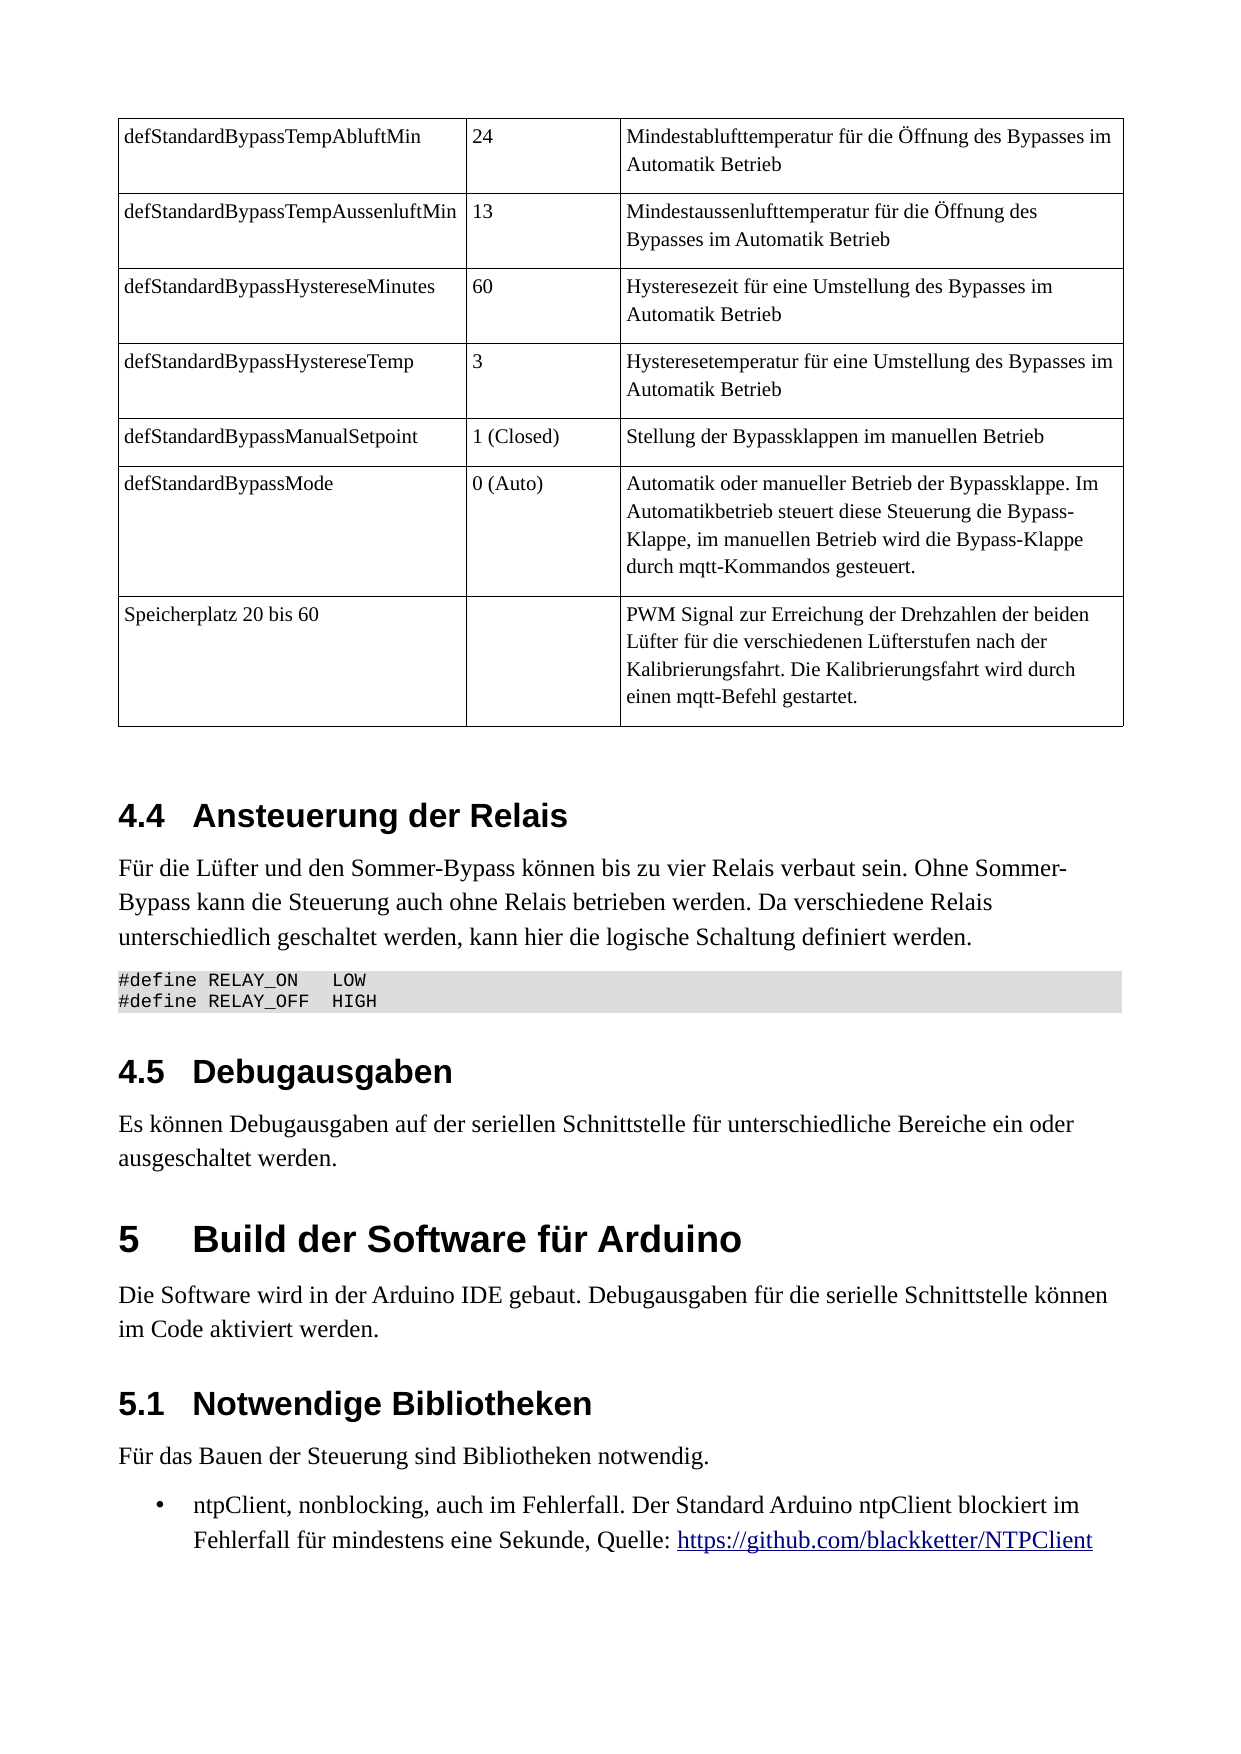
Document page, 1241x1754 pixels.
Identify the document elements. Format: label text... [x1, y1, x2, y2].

table_cell defStandardBypassHystereseMinutes [119, 269, 466, 343]
table_cell defStandardBypassTempAussenluftMin [119, 194, 466, 268]
table_cell PWM Signal zur Erreichung der Drehzahlen der beiden Lüfter für die verschiedenen Lüfterstufen nach der Kalibrierungsfahrt. Die Kalibrierungsfahrt wird durch einen mqtt-Befehl gestartet. [621, 597, 1123, 726]
table_cell 60 [467, 269, 620, 343]
table_cell Speicherplatz 20 bis 60 [119, 597, 466, 726]
table_cell Automatik oder manueller Betrieb der Bypassklappe. Im Automatikbetrieb steuert diese Steuerung die Bypass-Klappe, im manuellen Betrieb wird die Bypass-Klappe durch mqtt-Kommandos gesteuert. [621, 467, 1123, 596]
table_cell Hysteresezeit für eine Umstellung des Bypasses im Automatik Betrieb [621, 269, 1123, 343]
subtitle Notwendige Bibliotheken [118, 1384, 1122, 1423]
table_cell 3 [467, 344, 620, 418]
text Die Software wird in der Arduino IDE gebaut. Debugausgaben für die serielle Schnittstelle können im Code aktiviert werden. [118, 1280, 1122, 1343]
table_cell 0 (Auto) [467, 467, 620, 596]
table_cell defStandardBypassMode [119, 467, 466, 596]
table_cell 1 (Closed) [467, 419, 620, 466]
subtitle Debugausgaben [118, 1052, 1122, 1091]
table_cell [467, 597, 620, 726]
text #define RELAY_ON LOW #define RELAY_OFF HIGH [118, 971, 1122, 1013]
subtitle Ansteuerung der Relais [118, 796, 1122, 834]
table_cell 13 [467, 194, 620, 268]
table_cell defStandardBypassTempAbluftMin [119, 119, 466, 193]
text Für das Bauen der Steuerung sind Bibliotheken notwendig. [118, 1441, 1122, 1470]
table_cell 24 [467, 119, 620, 193]
table_cell defStandardBypassHystereseTemp [119, 344, 466, 418]
list ntpClient, nonblocking, auch im Fehlerfall. Der Standard Arduino ntpClient blockiert im Fehlerfall für mindestens eine Sekunde, Quelle: https://github.com/blackketter/NTPClient [156, 1490, 1122, 1553]
table_cell Hysteresetemperatur für eine Umstellung des Bypasses im Automatik Betrieb [621, 344, 1123, 418]
table_cell defStandardBypassManualSetpoint [119, 419, 466, 466]
text Für die Lüfter und den Sommer-Bypass können bis zu vier Relais verbaut sein. Ohne Sommer-Bypass kann die Steuerung auch ohne Relais betrieben werden. Da verschiedene Relais unterschiedlich geschaltet werden, kann hier die logische Schaltung definiert werden. [118, 853, 1122, 951]
table_cell Mindestaussenlufttemperatur für die Öffnung des Bypasses im Automatik Betrieb [621, 194, 1123, 268]
subtitle Build der Software für Arduino [118, 1217, 1122, 1261]
table_cell Mindestablufttemperatur für die Öffnung des Bypasses im Automatik Betrieb [621, 119, 1123, 193]
table_cell Stellung der Bypassklappen im manuellen Betrieb [621, 419, 1123, 466]
text Es können Debugausgaben auf der seriellen Schnittstelle für unterschiedliche Bereiche ein oder ausgeschaltet werden. [118, 1109, 1122, 1172]
